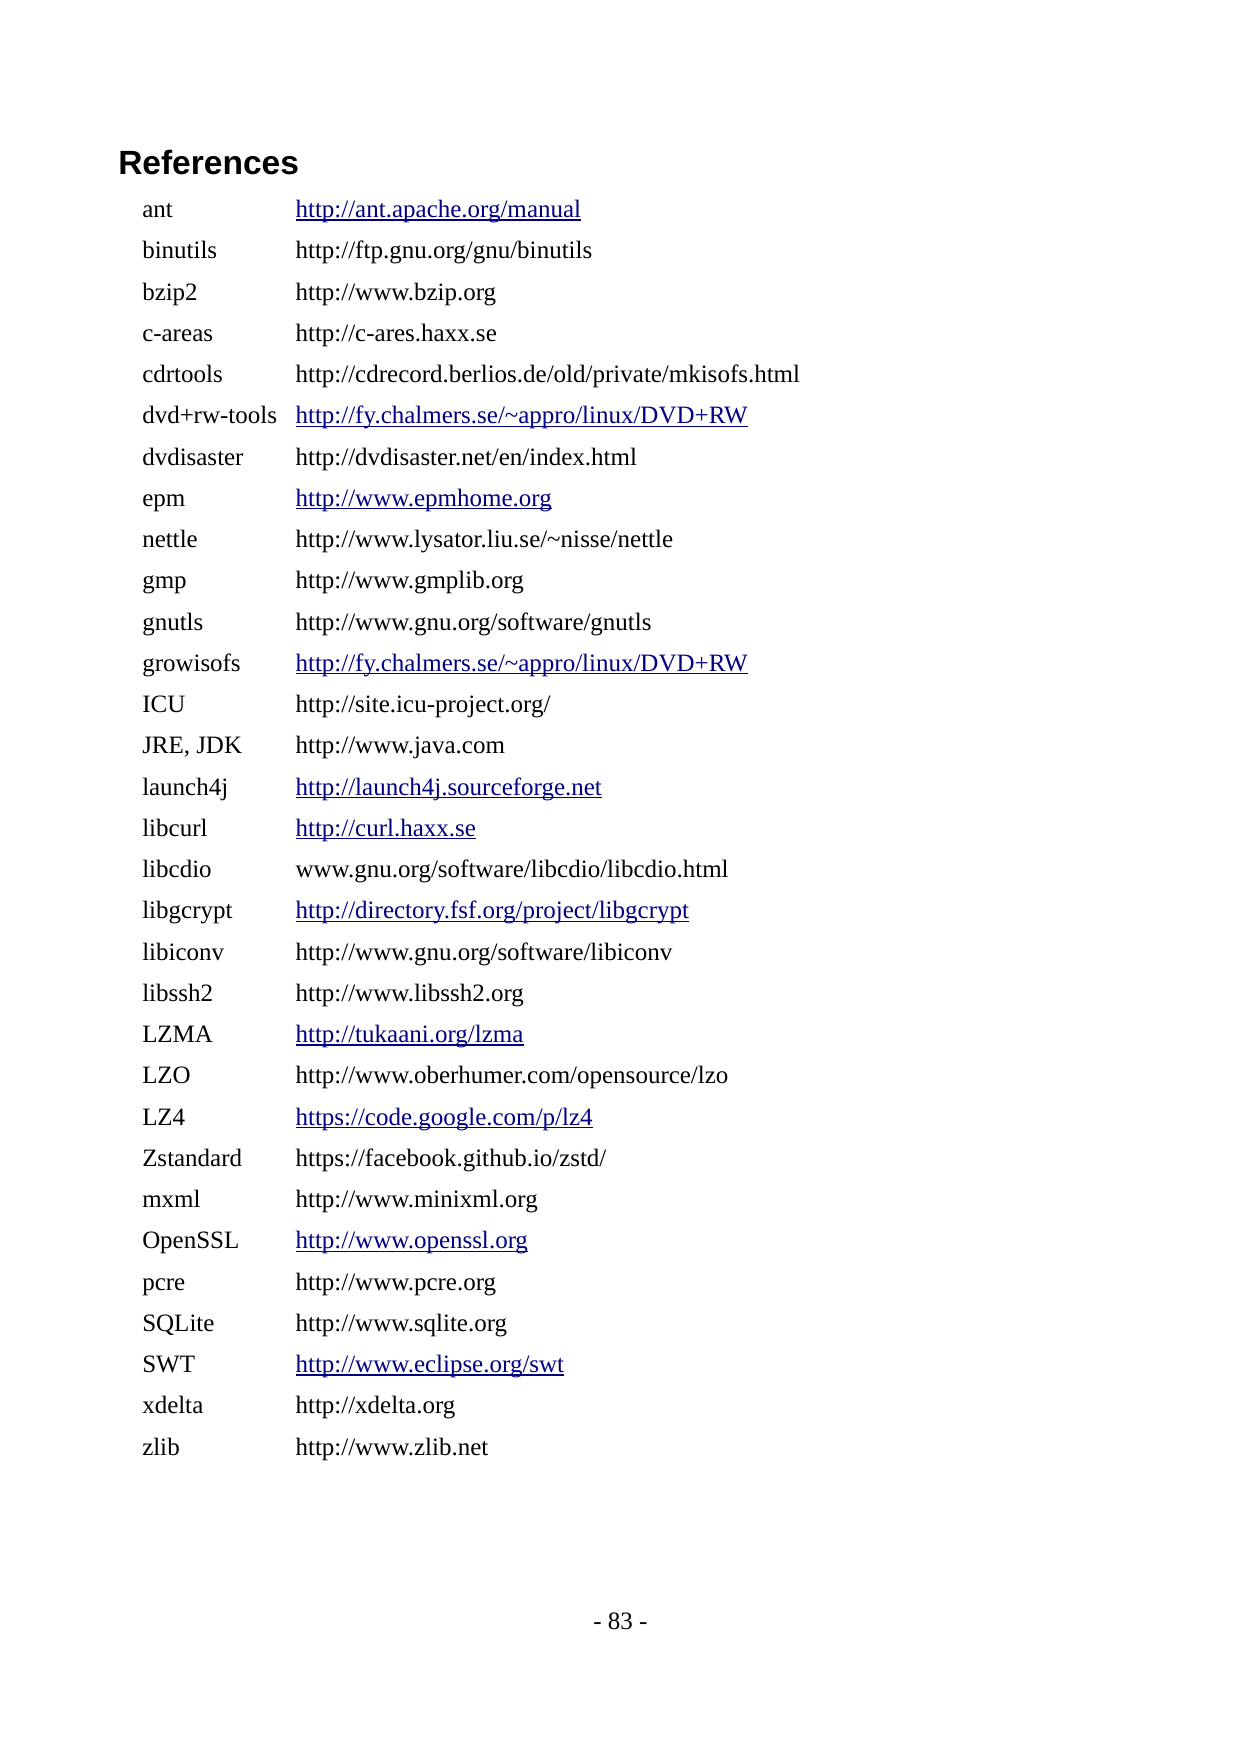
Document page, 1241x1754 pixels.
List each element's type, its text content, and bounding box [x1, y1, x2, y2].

text libiconv http://www.gnu.org/software/libiconv [118, 937, 1122, 966]
text growisofs http://fy.chalmers.se/~appro/linux/DVD+RW [118, 648, 1122, 677]
text launch4j http://launch4j.sourceforge.net [118, 772, 1122, 801]
text JRE, JDK http://www.java.com [118, 731, 1122, 759]
text nettle http://www.lysator.liu.se/~nisse/nettle [118, 524, 1122, 553]
text xdelta http://xdelta.org [118, 1391, 1122, 1419]
text LZO http://www.oberhumer.com/opensource/lzo [118, 1061, 1122, 1089]
text cdrtools http://cdrecord.berlios.de/old/private/mkisofs.html [118, 359, 1122, 388]
text pcre http://www.pcre.org [118, 1267, 1122, 1296]
text gnutls http://www.gnu.org/software/gnutls [118, 607, 1122, 636]
text SWT http://www.eclipse.org/swt [118, 1349, 1122, 1378]
text mxml http://www.minixml.org [118, 1184, 1122, 1213]
text dvdisaster http://dvdisaster.net/en/index.html [118, 442, 1122, 471]
text libcurl http://curl.haxx.se [118, 813, 1122, 842]
text LZMA http://tukaani.org/lzma [118, 1019, 1122, 1048]
text OpenSSL http://www.openssl.org [118, 1226, 1122, 1254]
text dvd+rw-tools http://fy.chalmers.se/~appro/linux/DVD+RW [118, 401, 1122, 429]
text LZ4 https://code.google.com/p/lz4 [118, 1102, 1122, 1131]
text SQLite http://www.sqlite.org [118, 1308, 1122, 1337]
text libssh2 http://www.libssh2.org [118, 978, 1122, 1007]
text binutils http://ftp.gnu.org/gnu/binutils [118, 236, 1122, 264]
subtitle References [118, 143, 1122, 182]
text Zstandard https://facebook.github.io/zstd/ [118, 1143, 1122, 1172]
text gmp http://www.gmplib.org [118, 566, 1122, 594]
text libcdio www.gnu.org/software/libcdio/libcdio.html [118, 854, 1122, 883]
text ICU http://site.icu-project.org/ [118, 689, 1122, 718]
text ant http://ant.apache.org/manual [118, 194, 1122, 223]
text epm http://www.epmhome.org [118, 483, 1122, 512]
text c-areas http://c-ares.haxx.se [118, 318, 1122, 347]
text bzip2 http://www.bzip.org [118, 277, 1122, 306]
text zlib http://www.zlib.net [118, 1432, 1122, 1461]
text libgcrypt http://directory.fsf.org/project/libgcrypt [118, 896, 1122, 924]
